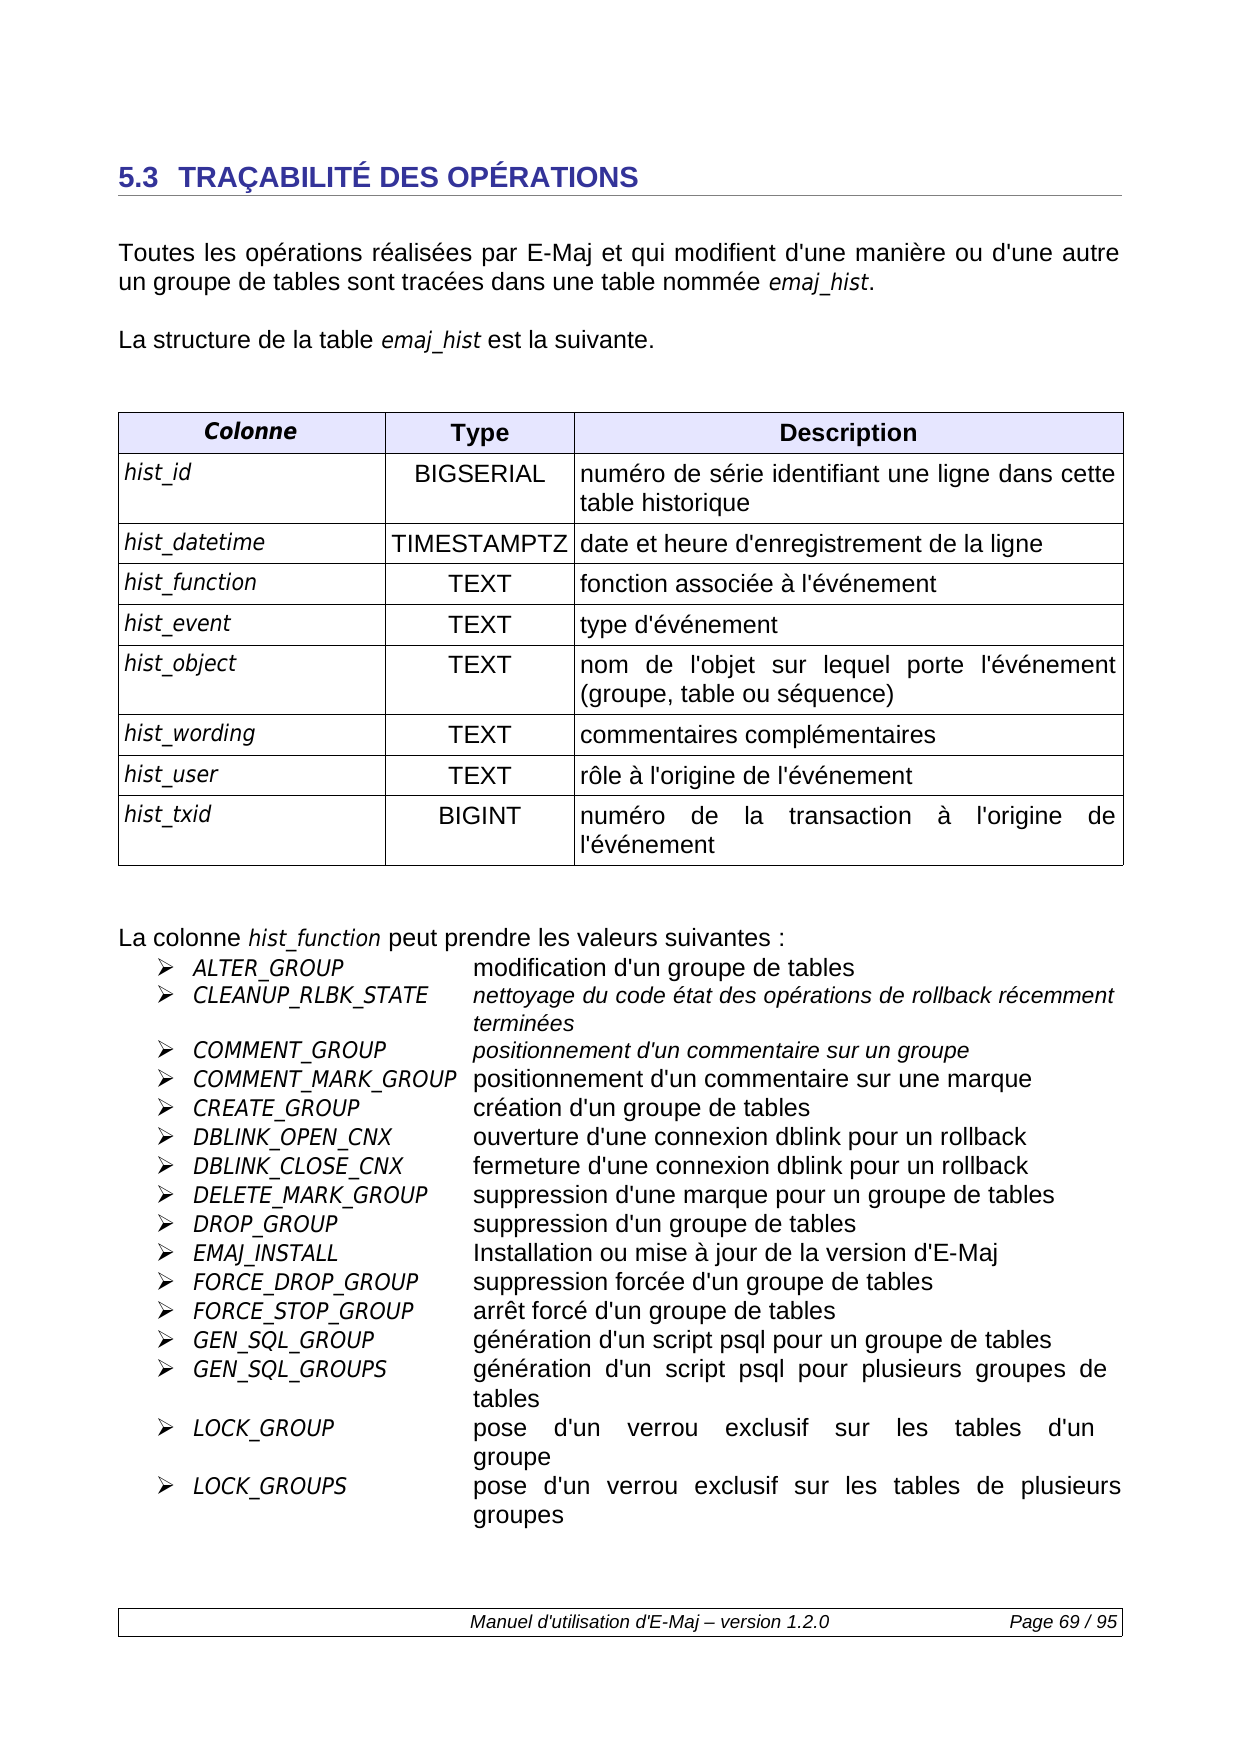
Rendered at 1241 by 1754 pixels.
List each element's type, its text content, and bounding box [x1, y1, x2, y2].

table_header Colonne [119, 413, 385, 453]
table_cell BIGSERIAL [386, 454, 574, 523]
list DBLINK_OPEN_CNX ouverture d'une connexion dblink pour un rollback [156, 1122, 1122, 1151]
list GEN_SQL_GROUP génération d'un script psql pour un groupe de tables [156, 1325, 1122, 1354]
table_cell hist_txid [119, 796, 385, 865]
table_cell hist_event [119, 605, 385, 644]
table_cell hist_id [119, 454, 385, 523]
table_cell TEXT [386, 715, 574, 755]
table_cell type d'événement [575, 605, 1123, 644]
text La structure de la table emaj_hist est la suivante. [118, 325, 1122, 354]
text Toutes les opérations réalisées par E-Maj et qui modifient d'une manière ou d'une autre un groupe de tables sont tracées dans une table nommée emaj_hist. [118, 238, 1122, 296]
table_cell hist_datetime [119, 524, 385, 563]
table_cell TIMESTAMPTZ [386, 524, 574, 563]
table_cell TEXT [386, 564, 574, 604]
list FORCE_STOP_GROUP arrêt forcé d'un groupe de tables [156, 1296, 1122, 1325]
table_cell commentaires complémentaires [575, 715, 1123, 755]
table_cell BIGINT [386, 796, 574, 865]
table_cell hist_function [119, 564, 385, 604]
list DROP_GROUP suppression d'un groupe de tables [156, 1209, 1122, 1238]
table_cell hist_user [119, 756, 385, 795]
table_header Description [575, 413, 1123, 453]
table_cell rôle à l'origine de l'événement [575, 756, 1123, 795]
table_cell date et heure d'enregistrement de la ligne [575, 524, 1123, 563]
list DELETE_MARK_GROUP suppression d'une marque pour un groupe de tables [156, 1180, 1122, 1209]
table_header Type [386, 413, 574, 453]
list CREATE_GROUP création d'un groupe de tables [156, 1093, 1122, 1122]
table_cell numéro de la transaction à l'origine de l'événement [575, 796, 1123, 865]
list GEN_SQL_GROUPS génération d'un script psql pour plusieurs groupes de tables [156, 1354, 1122, 1412]
list CLEANUP_RLBK_STATE nettoyage du code état des opérations de rollback récemment terminées [156, 981, 1122, 1036]
list COMMENT_GROUP positionnement d'un commentaire sur un groupe [156, 1036, 1122, 1064]
text La colonne hist_function peut prendre les valeurs suivantes : [118, 923, 1122, 952]
list LOCK_GROUP pose d'un verrou exclusif sur les tables d'un groupe [156, 1412, 1122, 1471]
table_cell fonction associée à l'événement [575, 564, 1123, 604]
table_cell nom de l'objet sur lequel porte l'événement (groupe, table ou séquence) [575, 646, 1123, 714]
list LOCK_GROUPS pose d'un verrou exclusif sur les tables de plusieurs groupes [156, 1471, 1122, 1529]
table_cell TEXT [386, 605, 574, 644]
list EMAJ_INSTALL Installation ou mise à jour de la version d'E-Maj [156, 1238, 1122, 1267]
subtitle Traçabilité des opérations [118, 160, 1122, 195]
list ALTER_GROUP modification d'un groupe de tables [156, 952, 1122, 981]
table_cell hist_object [119, 646, 385, 714]
table_cell numéro de série identifiant une ligne dans cette table historique [575, 454, 1123, 523]
list FORCE_DROP_GROUP suppression forcée d'un groupe de tables [156, 1267, 1122, 1296]
list COMMENT_MARK_GROUP positionnement d'un commentaire sur une marque [156, 1064, 1122, 1093]
table_cell hist_wording [119, 715, 385, 755]
table_cell TEXT [386, 646, 574, 714]
list DBLINK_CLOSE_CNX fermeture d'une connexion dblink pour un rollback [156, 1151, 1122, 1180]
table_cell TEXT [386, 756, 574, 795]
